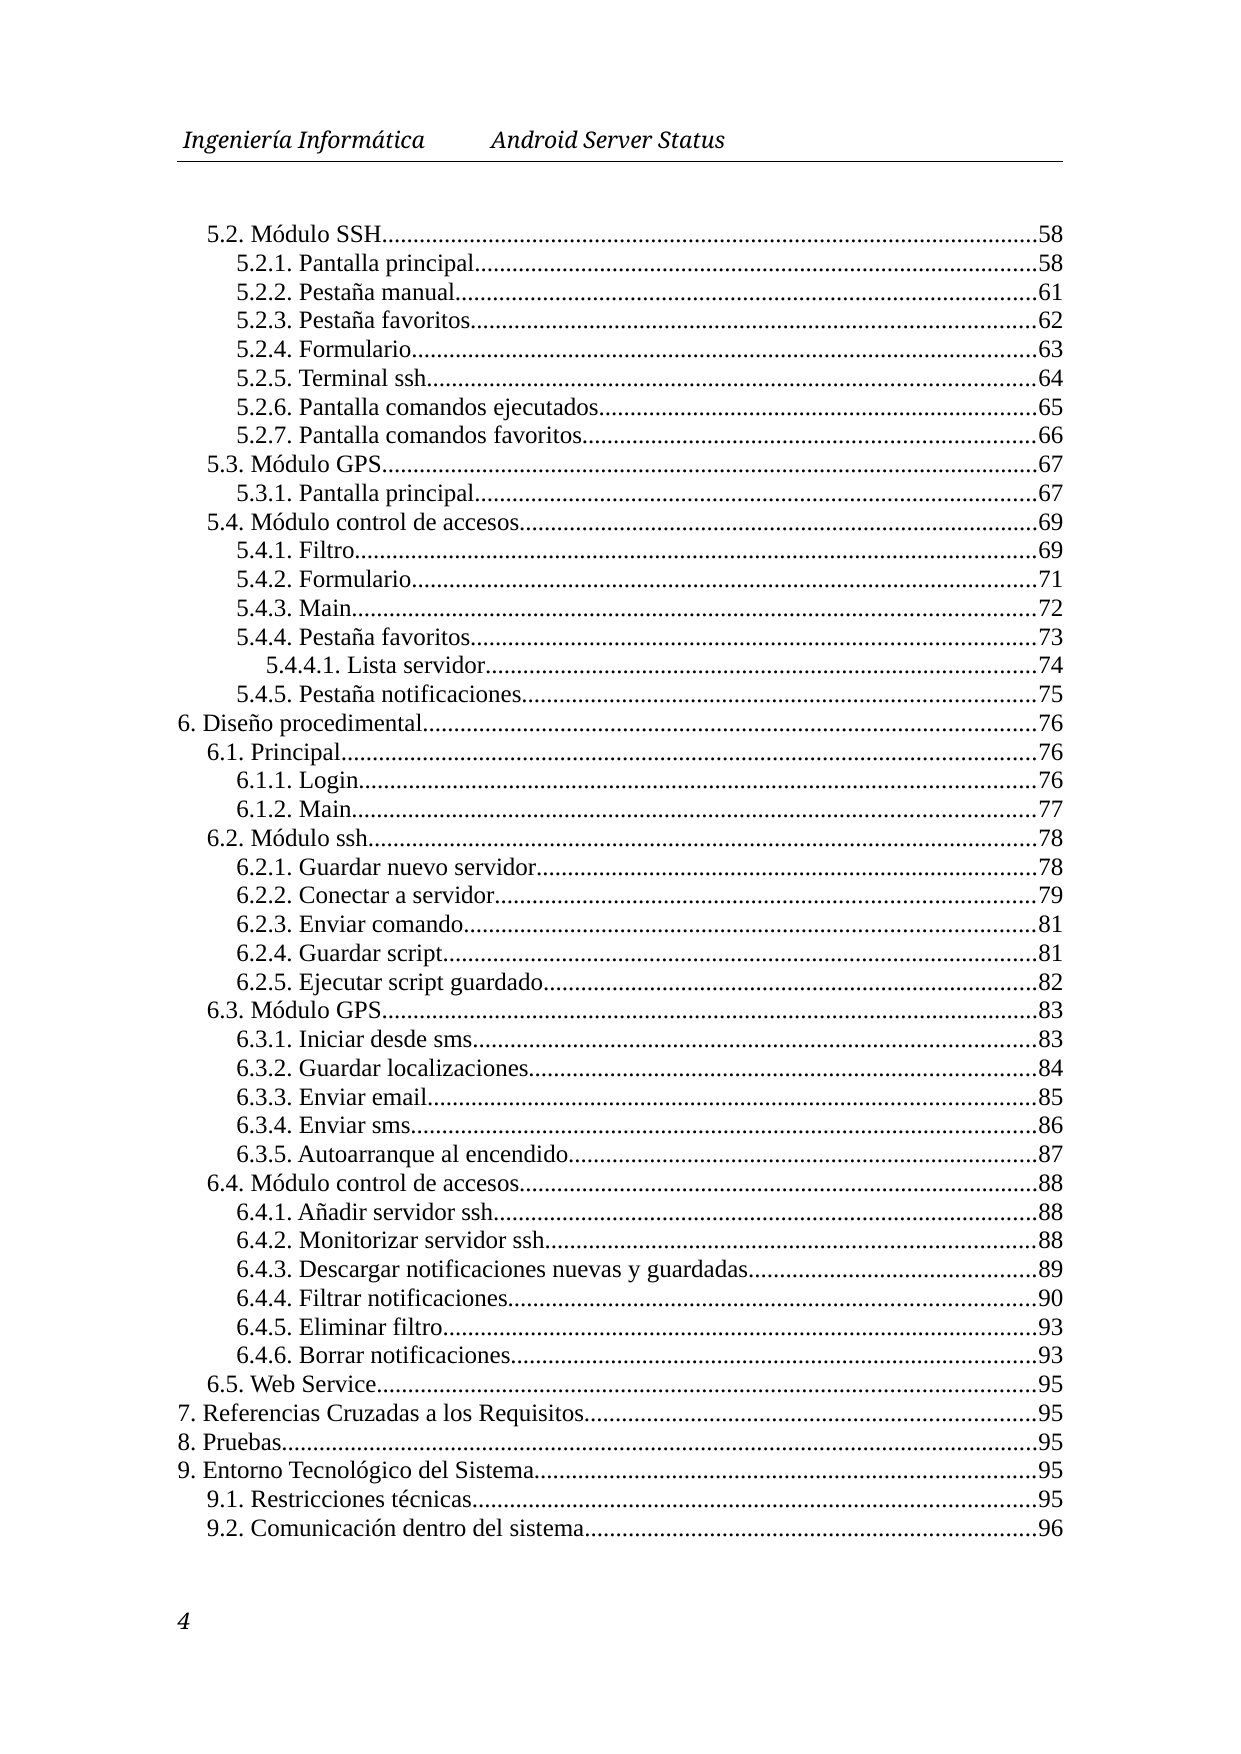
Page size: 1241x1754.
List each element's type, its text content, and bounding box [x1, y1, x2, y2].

text 6.1.1. Login 76 [236, 765, 1063, 794]
text 6.3.2. Guardar localizaciones 84 [236, 1053, 1063, 1082]
text 5.2.7. Pantalla comandos favoritos 66 [236, 420, 1063, 449]
text 6.3.3. Enviar email 85 [236, 1082, 1063, 1110]
text 6.2.2. Conectar a servidor 79 [236, 880, 1063, 909]
text 6.2.5. Ejecutar script guardado 82 [236, 967, 1063, 995]
text 5.2.6. Pantalla comandos ejecutados 65 [236, 392, 1063, 420]
text 6.4.5. Eliminar filtro 93 [236, 1312, 1063, 1340]
text 6.4.4. Filtrar notificaciones 90 [236, 1283, 1063, 1312]
text 7. Referencias Cruzadas a los Requisitos 95 [177, 1398, 1063, 1427]
text 5.4.4.1. Lista servidor 74 [266, 650, 1063, 679]
text 5.4.3. Main 72 [236, 593, 1063, 622]
text 6. Diseño procedimental 76 [177, 708, 1063, 737]
text 6.5. Web Service 95 [207, 1369, 1063, 1398]
text 6.3. Módulo GPS 83 [207, 995, 1063, 1024]
text 6.4.2. Monitorizar servidor ssh 88 [236, 1225, 1063, 1254]
text 5.2.3. Pestaña favoritos 62 [236, 305, 1063, 334]
text 6.3.4. Enviar sms 86 [236, 1110, 1063, 1139]
text 5.3. Módulo GPS 67 [207, 449, 1063, 478]
text 9.1. Restricciones técnicas 95 [207, 1484, 1063, 1513]
text 6.1.2. Main 77 [236, 794, 1063, 823]
text 6.1. Principal 76 [207, 737, 1063, 765]
text 6.2.1. Guardar nuevo servidor 78 [236, 852, 1063, 880]
text 5.3.1. Pantalla principal 67 [236, 478, 1063, 507]
text 6.2.3. Enviar comando 81 [236, 909, 1063, 938]
text 8. Pruebas 95 [177, 1427, 1063, 1455]
text 5.4.5. Pestaña notificaciones 75 [236, 679, 1063, 708]
text 6.2. Módulo ssh 78 [207, 823, 1063, 852]
text 5.4. Módulo control de accesos 69 [207, 507, 1063, 535]
text 5.2.4. Formulario 63 [236, 334, 1063, 363]
text 5.2.5. Terminal ssh 64 [236, 363, 1063, 392]
text 6.3.1. Iniciar desde sms 83 [236, 1024, 1063, 1053]
text 5.2. Módulo SSH 58 [207, 219, 1063, 248]
text 5.2.2. Pestaña manual 61 [236, 277, 1063, 305]
text 6.4.1. Añadir servidor ssh 88 [236, 1197, 1063, 1225]
text 9.2. Comunicación dentro del sistema 96 [207, 1513, 1063, 1542]
text 6.3.5. Autoarranque al encendido 87 [236, 1139, 1063, 1168]
text 6.2.4. Guardar script 81 [236, 938, 1063, 967]
text 6.4. Módulo control de accesos 88 [207, 1168, 1063, 1197]
text 5.4.2. Formulario 71 [236, 564, 1063, 593]
text 5.4.4. Pestaña favoritos 73 [236, 622, 1063, 650]
text 9. Entorno Tecnológico del Sistema 95 [177, 1455, 1063, 1484]
text 6.4.6. Borrar notificaciones 93 [236, 1340, 1063, 1369]
text 5.2.1. Pantalla principal 58 [236, 248, 1063, 277]
text 6.4.3. Descargar notificaciones nuevas y guardadas 89 [236, 1254, 1063, 1283]
text 5.4.1. Filtro 69 [236, 535, 1063, 564]
